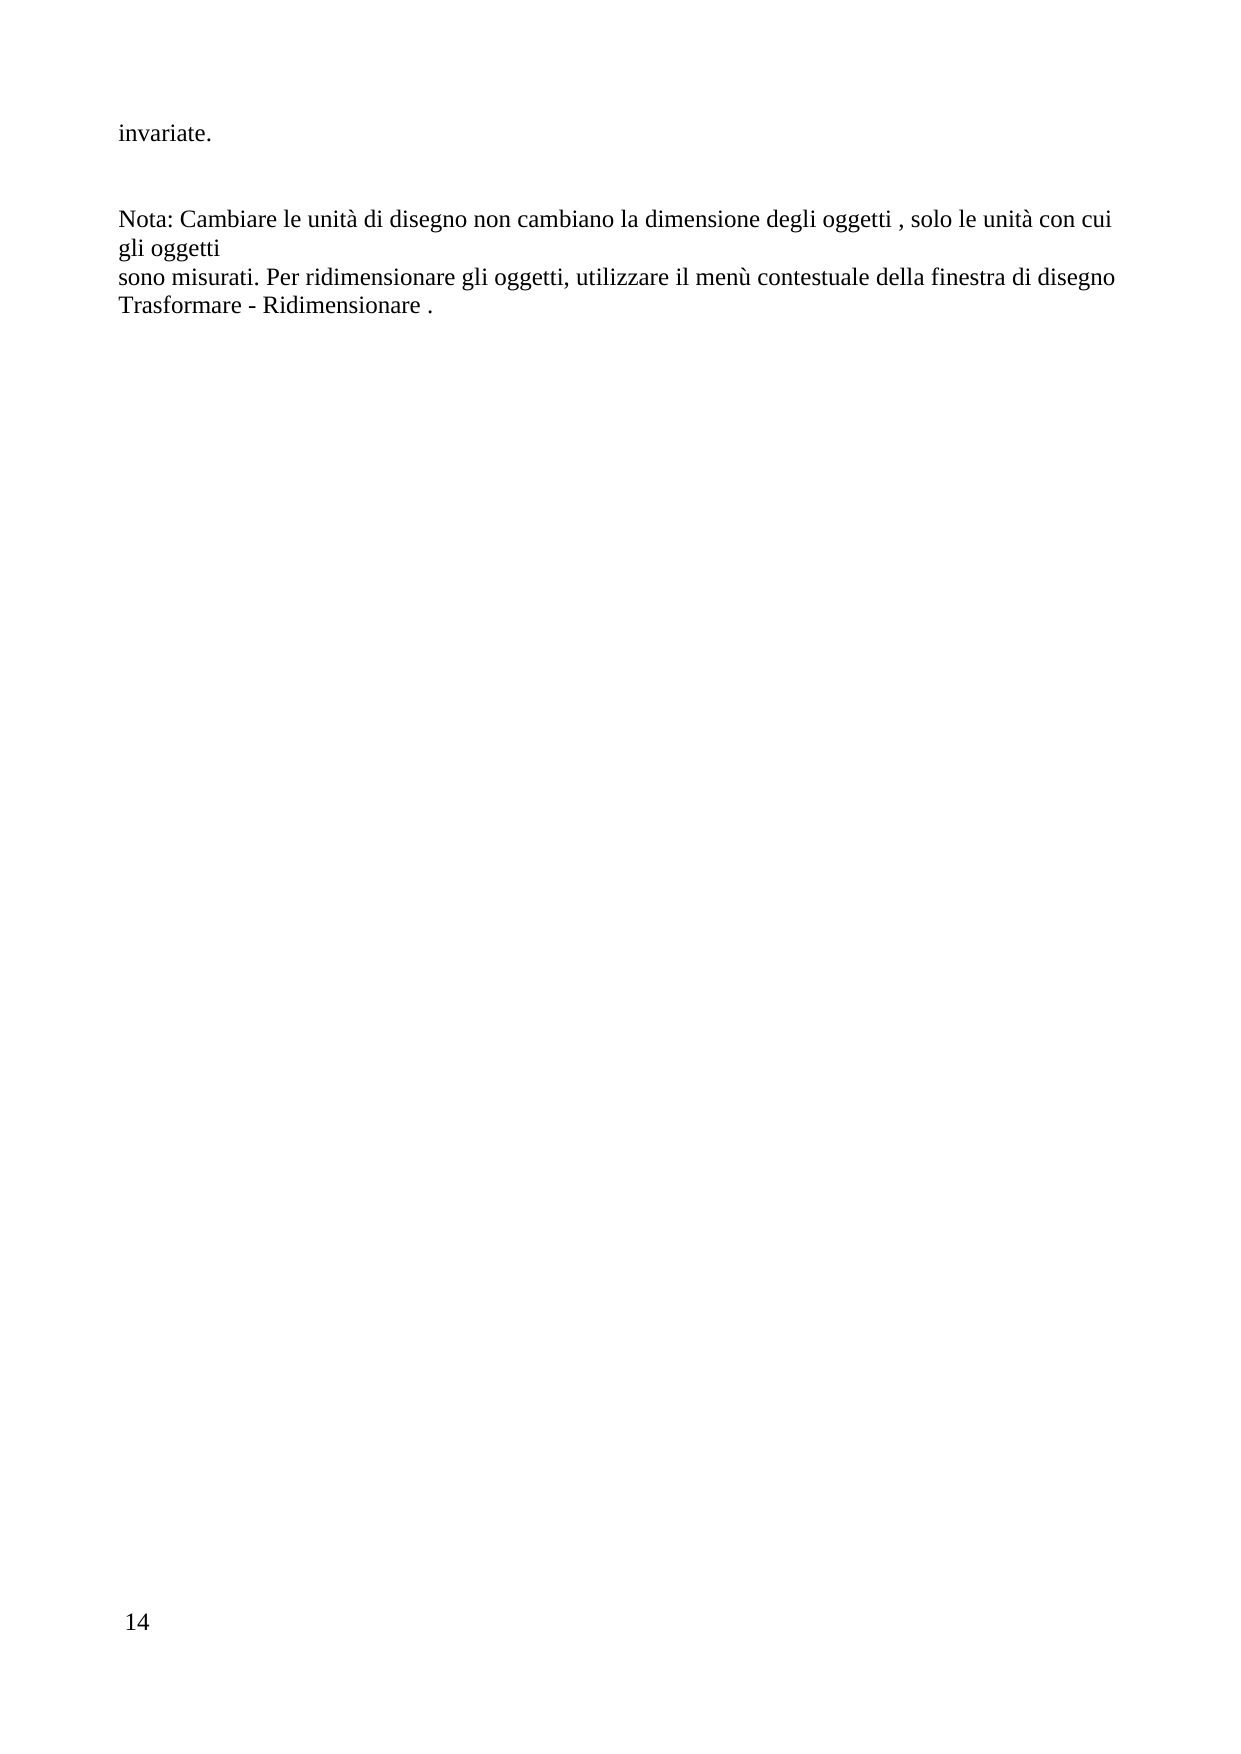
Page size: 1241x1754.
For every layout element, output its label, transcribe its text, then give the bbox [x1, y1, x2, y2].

text invariate. [118, 118, 1122, 147]
text Nota: Cambiare le unità di disegno non cambiano la dimensione degli oggetti , solo le unità con cui gli oggetti [118, 204, 1122, 262]
text sono misurati. Per ridimensionare gli oggetti, utilizzare il menù contestuale della finestra di disegno [118, 262, 1122, 291]
text Trasformare - Ridimensionare . [118, 291, 1122, 319]
